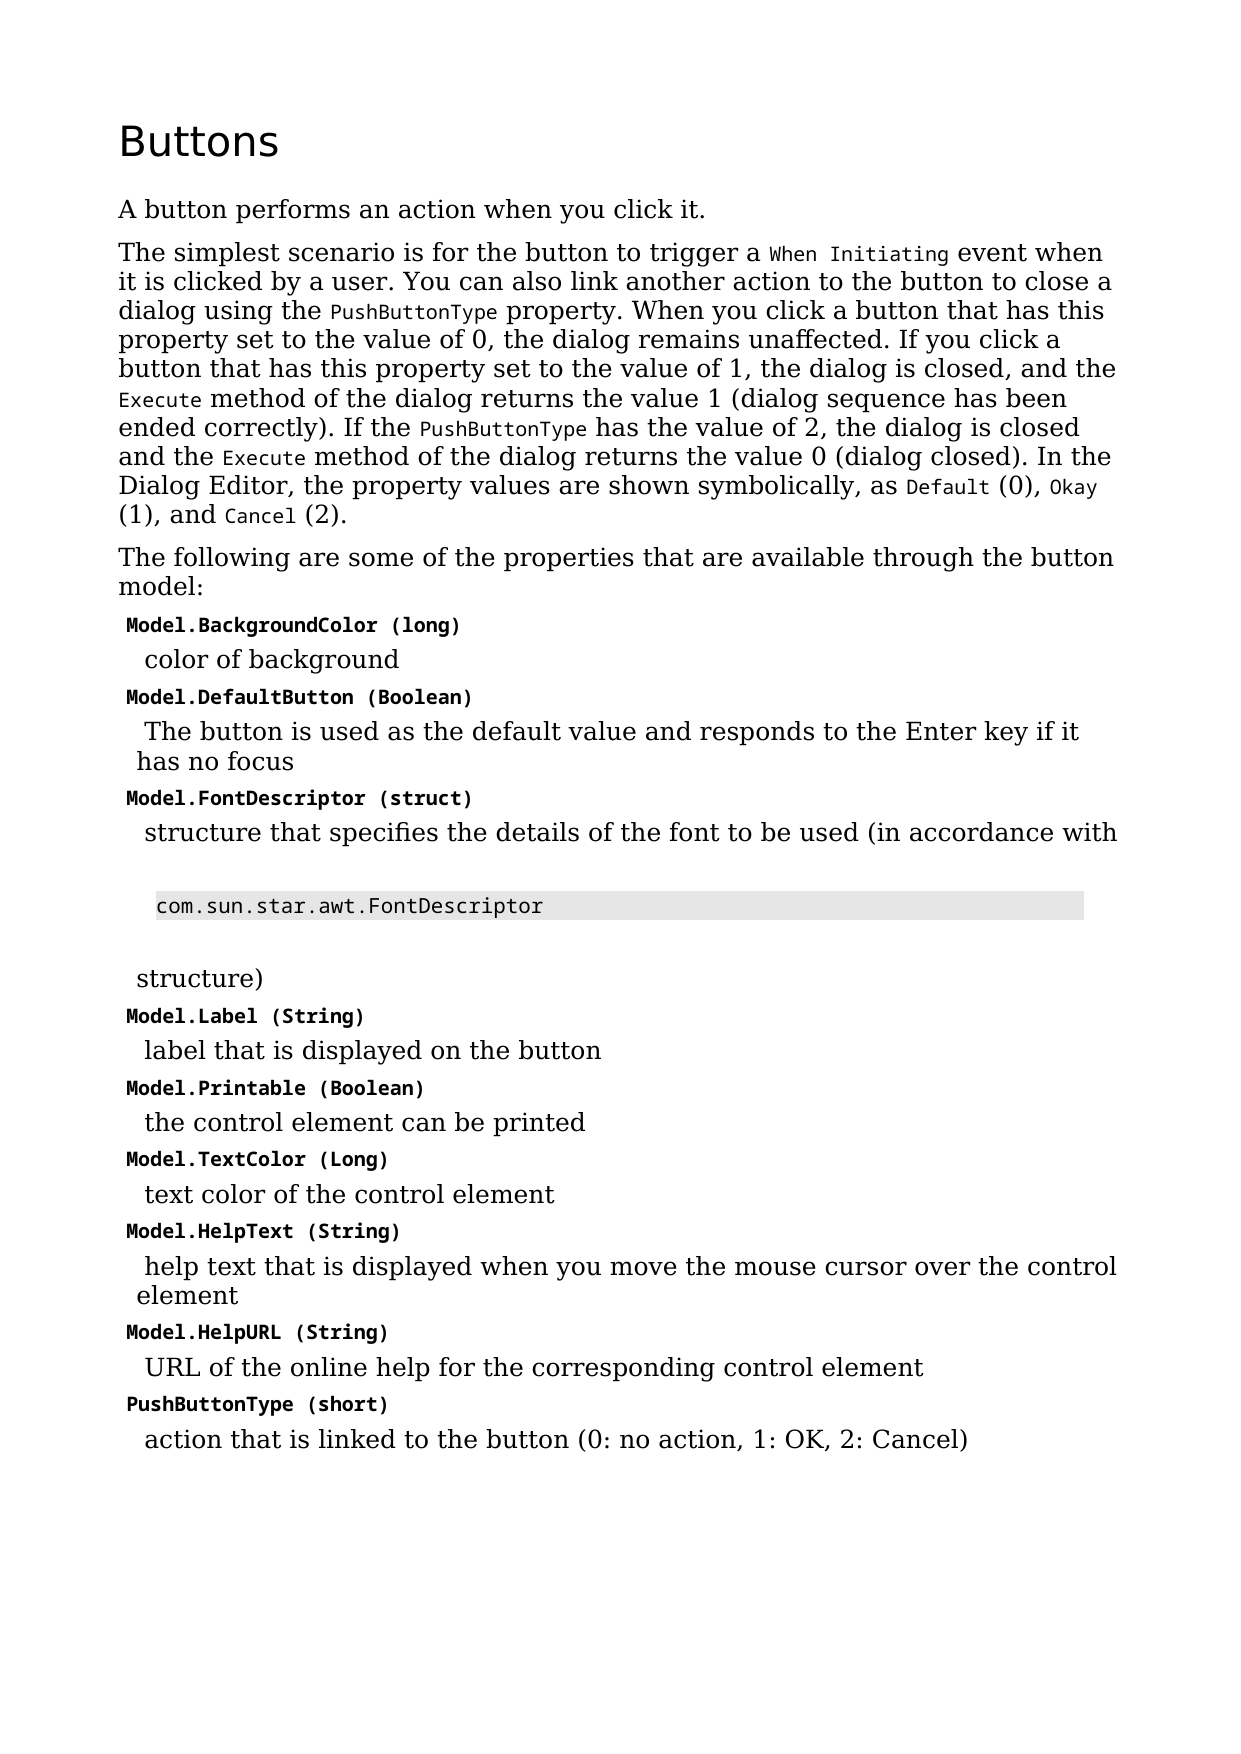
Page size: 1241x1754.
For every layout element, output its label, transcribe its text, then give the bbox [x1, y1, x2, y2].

list help text that is displayed when you move the mouse cursor over the control element [136, 1252, 1122, 1311]
list text color of the control element [136, 1180, 1122, 1209]
list The button is used as the default value and responds to the Enter key if it has no focus [136, 717, 1122, 776]
text A button performs an action when you click it. [118, 195, 1122, 224]
list Model.HelpURL (String) [118, 1317, 1122, 1346]
list the control element can be printed [136, 1108, 1122, 1138]
list Model.Label (String) [118, 1000, 1122, 1029]
list Model.DefaultButton (Boolean) [118, 681, 1122, 710]
text The following are some of the properties that are available through the button model: [118, 543, 1122, 601]
list structure that specifies the details of the font to be used (in accordance with [136, 818, 1122, 848]
list color of background [136, 646, 1122, 675]
list structure) [136, 965, 1122, 994]
list Model.Printable (Boolean) [118, 1072, 1122, 1101]
list label that is displayed on the button [136, 1037, 1122, 1066]
list URL of the online help for the corresponding control element [136, 1353, 1122, 1382]
list PushButtonType (short) [118, 1388, 1122, 1418]
subtitle Buttons [118, 118, 1122, 167]
text The simplest scenario is for the button to trigger a When Initiating event when it is clicked by a user. You can also link another action to the button to close a dialog using the PushButtonType property. When you click a button that has this property set to the value of 0, the dialog remains unaffected. If you click a button that has this property set to the value of 1, the dialog is closed, and the Execute method of the dialog returns the value 1 (dialog sequence has been ended correctly). If the PushButtonType has the value of 2, the dialog is closed and the Execute method of the dialog returns the value 0 (dialog closed). In the Dialog Editor, the property values are shown symbolically, as Default (0), Okay (1), and Cancel (2). [118, 238, 1122, 529]
list Model.FontDescriptor (struct) [118, 782, 1122, 811]
list com.sun.star.awt.FontDescriptor [156, 891, 1084, 920]
list Model.TextColor (Long) [118, 1144, 1122, 1173]
list Model.HelpText (String) [118, 1216, 1122, 1245]
list Model.BackgroundColor (long) [118, 609, 1122, 638]
list action that is linked to the button (0: no action, 1: OK, 2: Cancel) [136, 1425, 1122, 1454]
